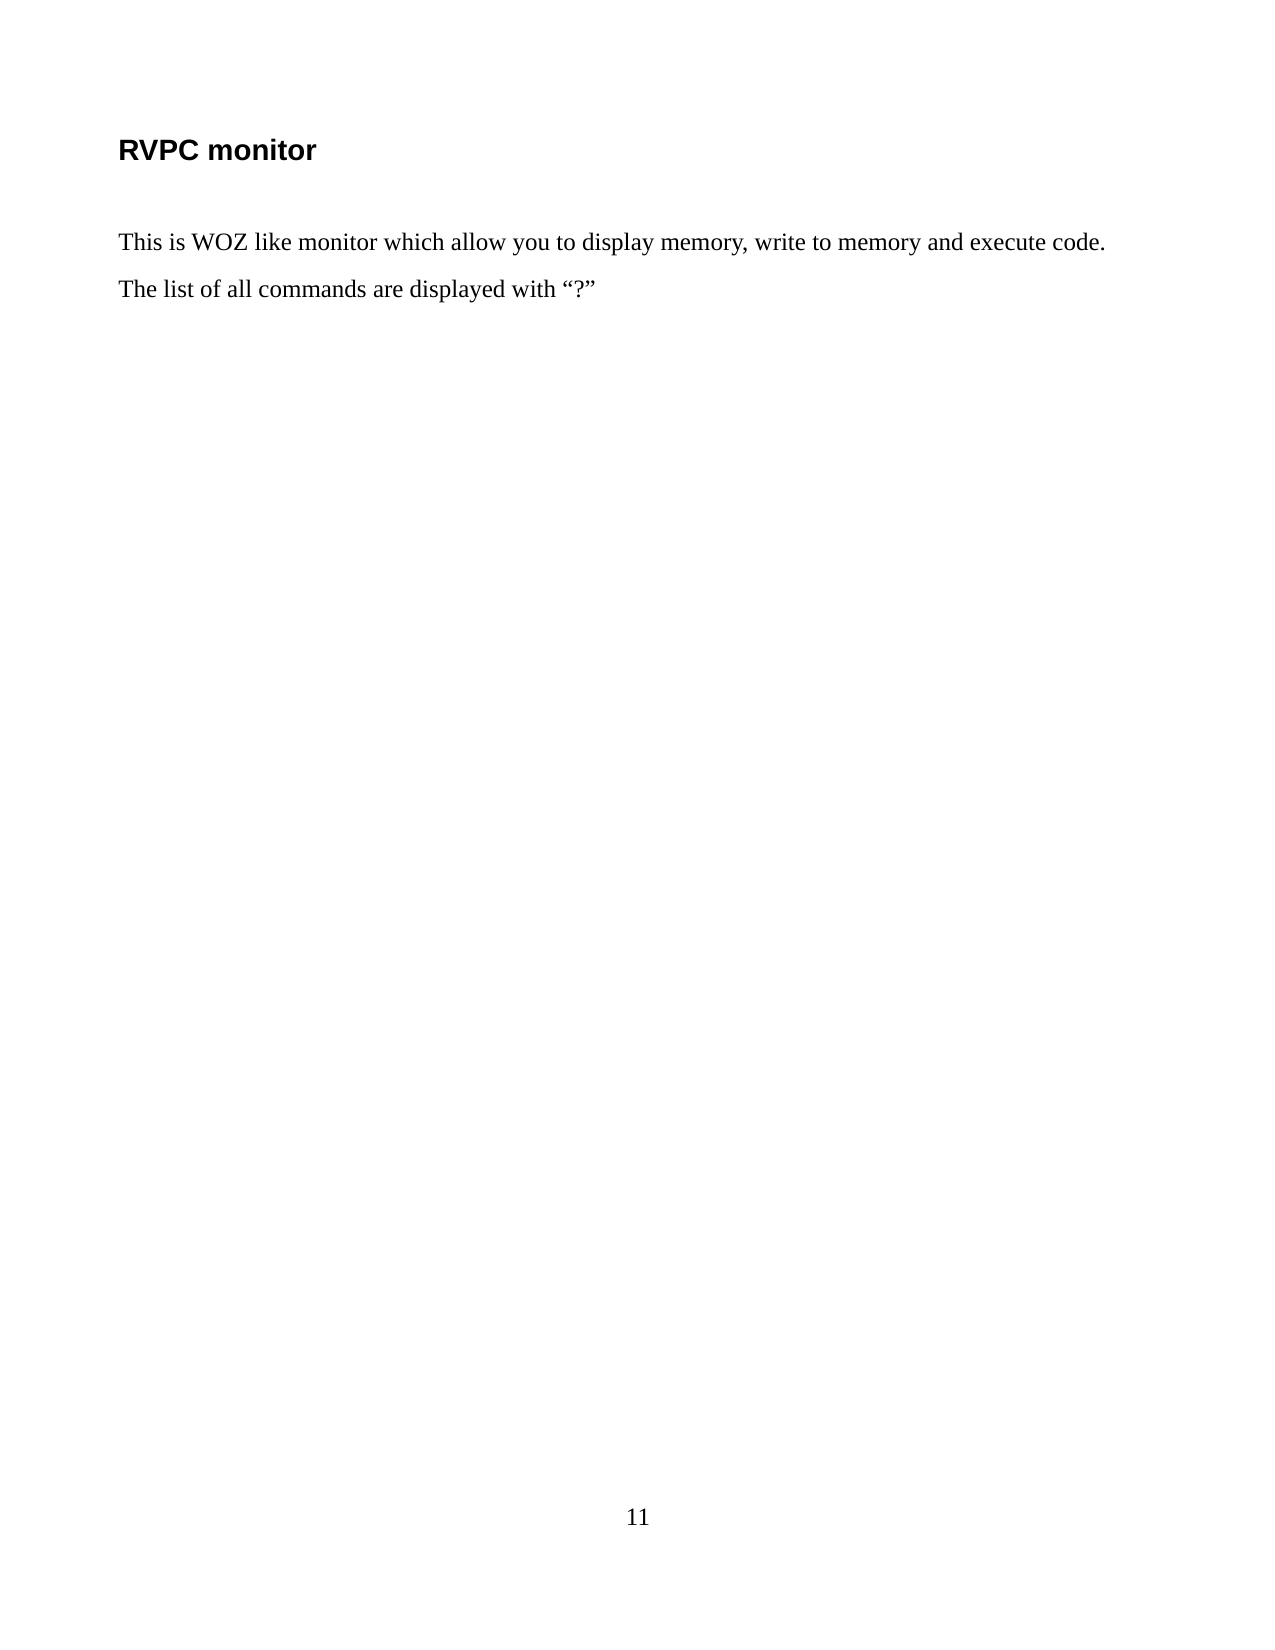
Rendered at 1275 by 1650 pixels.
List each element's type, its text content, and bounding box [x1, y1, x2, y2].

subtitle RVPC monitor [118, 133, 1157, 166]
subtitle The list of all commands are displayed with “?” [118, 274, 1157, 303]
subtitle This is WOZ like monitor which allow you to display memory, write to memory and execute code. [118, 227, 1157, 255]
